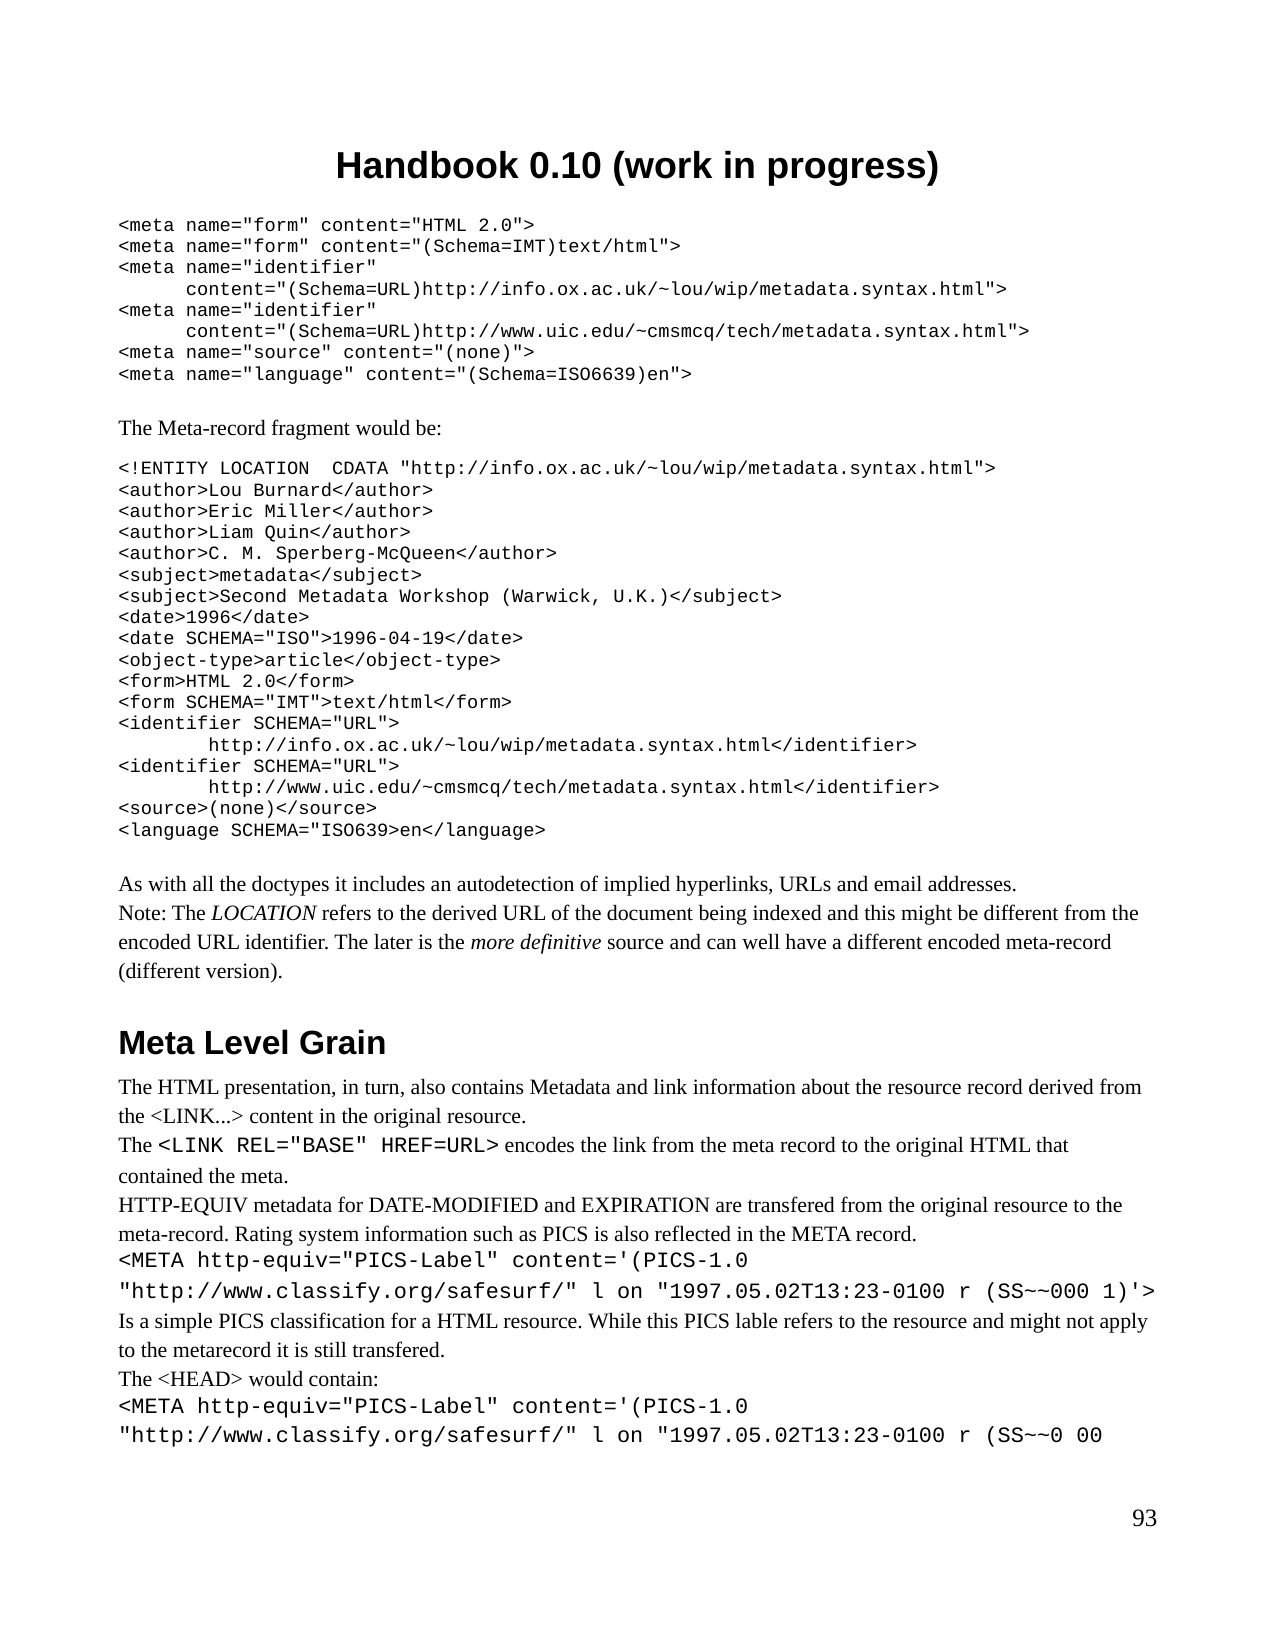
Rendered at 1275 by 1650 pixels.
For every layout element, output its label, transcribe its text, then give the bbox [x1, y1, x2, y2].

text <identifier SCHEMA="URL"> [118, 714, 1157, 735]
text <form>HTML 2.0</form> [118, 672, 1157, 693]
text The HTML presentation, in turn, also contains Metadata and link information about the resource record derived from the <LINK...> content in the original resource. [118, 1074, 1157, 1128]
text <source>(none)</source> [118, 799, 1157, 820]
text <object-type>article</object-type> [118, 650, 1157, 672]
text content="(Schema=URL)http://www.uic.edu/~cmsmcq/tech/metadata.syntax.html"> [118, 322, 1157, 343]
text <subject>metadata</subject> [118, 565, 1157, 587]
text The Meta-record fragment would be: [118, 415, 1157, 440]
text <meta name="form" content="HTML 2.0"> [118, 216, 1157, 237]
text <meta name="language" content="(Schema=ISO6639)en"> [118, 364, 1157, 386]
text <date SCHEMA="ISO">1996-04-19</date> [118, 629, 1157, 650]
text <identifier SCHEMA="URL"> [118, 757, 1157, 778]
text <author>Eric Miller</author> [118, 502, 1157, 523]
text <meta name="identifier" [118, 301, 1157, 322]
text <author>Lou Burnard</author> [118, 480, 1157, 502]
text <author>C. M. Sperberg-McQueen</author> [118, 544, 1157, 565]
text <date>1996</date> [118, 608, 1157, 629]
text http://info.ox.ac.uk/~lou/wip/metadata.syntax.html</identifier> [118, 735, 1157, 757]
text <meta name="form" content="(Schema=IMT)text/html"> [118, 237, 1157, 258]
text <form SCHEMA="IMT">text/html</form> [118, 693, 1157, 714]
text HTTP-EQUIV metadata for DATE-MODIFIED and EXPIRATION are transfered from the original resource to the meta-record. Rating system information such as PICS is also reflected in the META record. <META http-equiv="PICS-Label" content='(PICS-1.0 "http://www.classify.org/safesurf/" l on "1997.05.02T13:23-0100 r (SS~~000 1)'> Is a simple PICS classification for a HTML resource. While this PICS lable refers to the resource and might not apply to the metarecord it is still transfered. [118, 1192, 1157, 1363]
text http://www.uic.edu/~cmsmcq/tech/metadata.syntax.html</identifier> [118, 778, 1157, 799]
subtitle Meta Level Grain [118, 1023, 1157, 1061]
text <language SCHEMA="ISO639>en</language> [118, 820, 1157, 842]
text <subject>Second Metadata Workshop (Warwick, U.K.)</subject> [118, 587, 1157, 608]
text The <LINK REL="BASE" HREF=URL> encodes the link from the meta record to the original HTML that contained the meta. [118, 1132, 1157, 1188]
text <author>Liam Quin</author> [118, 523, 1157, 544]
text The <HEAD> would contain: <META http-equiv="PICS-Label" content='(PICS-1.0 "http://www.classify.org/safesurf/" l on "1997.05.02T13:23-0100 r (SS~~0 00 [118, 1366, 1157, 1448]
text <meta name="identifier" [118, 258, 1157, 279]
text As with all the doctypes it includes an autodetection of implied hyperlinks, URLs and email addresses. [118, 871, 1157, 896]
text <meta name="source" content="(none)"> [118, 343, 1157, 364]
text <!ENTITY LOCATION CDATA "http://info.ox.ac.uk/~lou/wip/metadata.syntax.html"> [118, 459, 1157, 480]
text Note: The LOCATION refers to the derived URL of the document being indexed and this might be different from the encoded URL identifier. The later is the more definitive source and can well have a different encoded meta-record (different version). [118, 900, 1157, 983]
text content="(Schema=URL)http://info.ox.ac.uk/~lou/wip/metadata.syntax.html"> [118, 279, 1157, 301]
